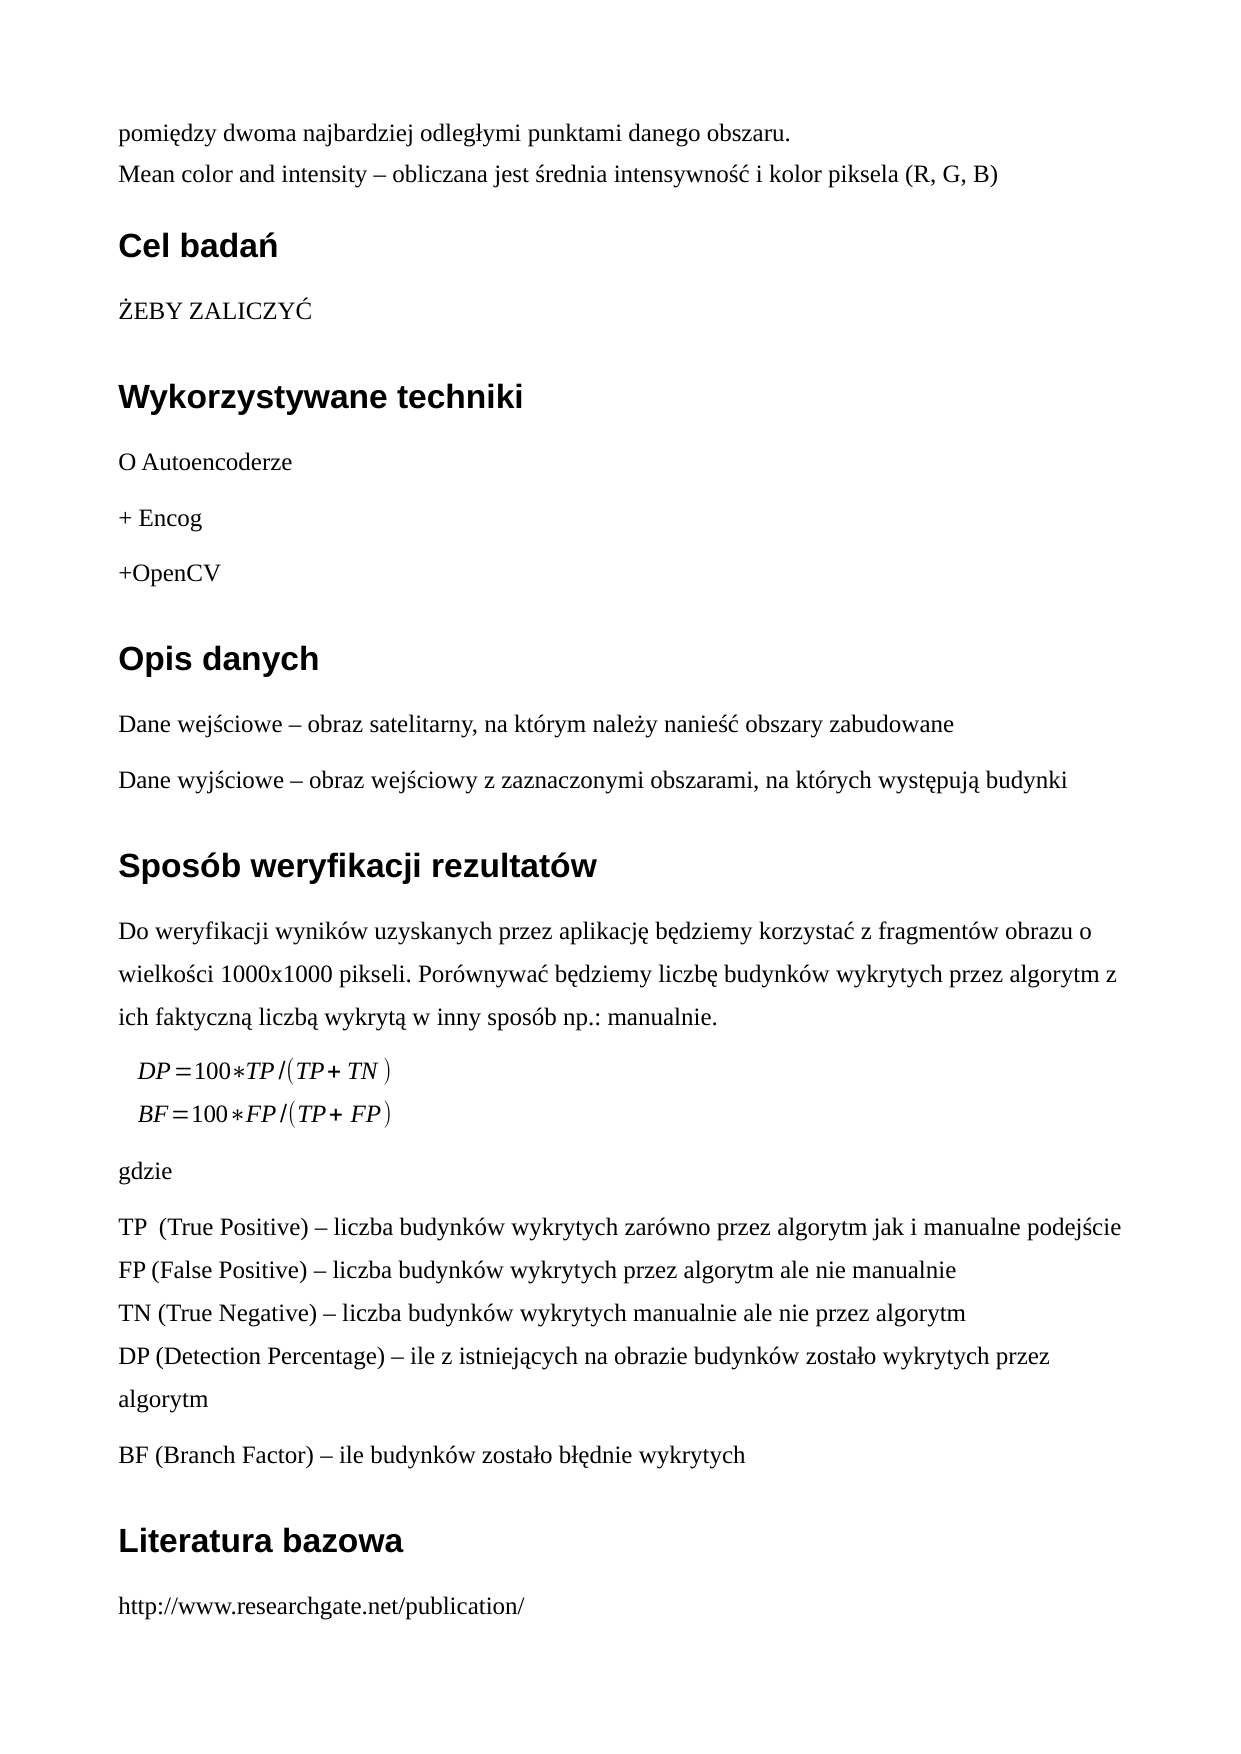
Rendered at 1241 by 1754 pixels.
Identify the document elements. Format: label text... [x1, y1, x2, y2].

text Mean color and intensity – obliczana jest średnia intensywność i kolor piksela (R, G, B) [118, 159, 1122, 188]
subtitle Opis danych [118, 639, 1122, 678]
text Dane wejściowe – obraz satelitarny, na którym należy nanieść obszary zabudowane [118, 709, 1122, 738]
subtitle Sposób weryfikacji rezultatów [118, 846, 1122, 884]
text BF (Branch Factor) – ile budynków zostało błędnie wykrytych [118, 1440, 1122, 1469]
text +OpenCV [118, 558, 1122, 587]
text gdzie [118, 1156, 1122, 1185]
text http://www.researchgate.net/publication/ [118, 1591, 1122, 1620]
subtitle Wykorzystywane techniki [118, 377, 1122, 415]
text ŻEBY ZALICZYĆ [118, 296, 1122, 325]
text Do weryfikacji wyników uzyskanych przez aplikację będziemy korzystać z fragmentów obrazu o wielkości 1000x1000 pikseli. Porównywać będziemy liczbę budynków wykrytych przez algorytm z ich faktyczną liczbą wykrytą w inny sposób np.: manualnie. [118, 916, 1122, 1031]
text O Autoencoderze [118, 447, 1122, 476]
text pomiędzy dwoma najbardziej odległymi punktami danego obszaru. [118, 118, 1122, 147]
subtitle Cel badań [118, 226, 1122, 264]
text TP (True Positive) – liczba budynków wykrytych zarówno przez algorytm jak i manualne podejście FP (False Positive) – liczba budynków wykrytych przez algorytm ale nie manualnie TN (True Negative) – liczba budynków wykrytych manualnie ale nie przez algorytm DP (Detection Percentage) – ile z istniejących na obrazie budynków zostało wykrytych przez algorytm [118, 1212, 1122, 1413]
subtitle Literatura bazowa [118, 1521, 1122, 1559]
text + Encog [118, 503, 1122, 531]
text Dane wyjściowe – obraz wejściowy z zaznaczonymi obszarami, na których występują budynki [118, 765, 1122, 794]
